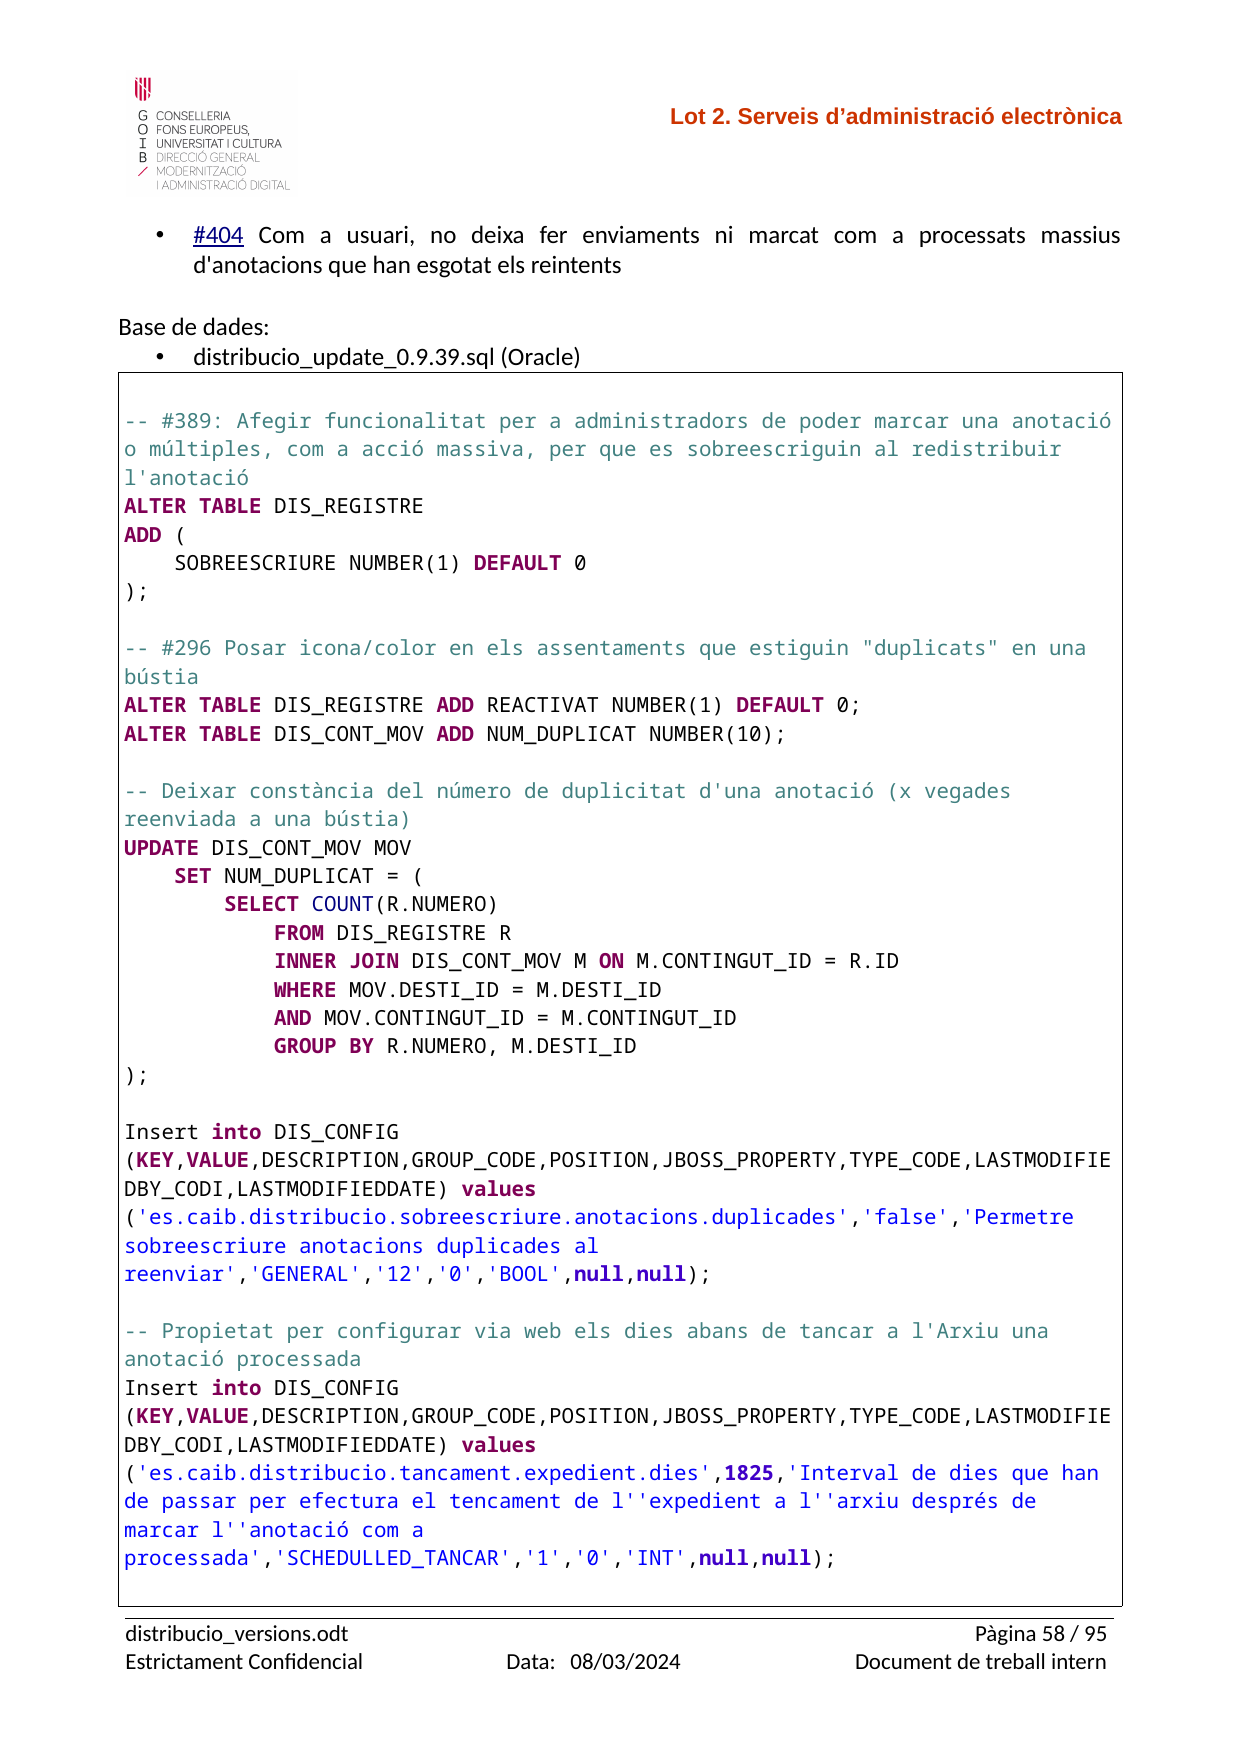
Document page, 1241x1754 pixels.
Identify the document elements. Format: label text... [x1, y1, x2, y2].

table_header -- #389: Afegir funcionalitat per a administradors de poder marcar una anotació o múltiples, com a acció massiva, per que es sobreescriguin al redistribuir l'anotació ALTER TABLE DIS_REGISTRE ADD ( SOBREESCRIURE NUMBER(1) DEFAULT 0 ); -- #296 Posar icona/color en els assentaments que estiguin "duplicats" en una bústia ALTER TABLE DIS_REGISTRE ADD REACTIVAT NUMBER(1) DEFAULT 0; ALTER TABLE DIS_CONT_MOV ADD NUM_DUPLICAT NUMBER(10); -- Deixar constància del número de duplicitat d'una anotació (x vegades reenviada a una bústia) UPDATE DIS_CONT_MOV MOV SET NUM_DUPLICAT = ( SELECT COUNT(R.NUMERO) FROM DIS_REGISTRE R INNER JOIN DIS_CONT_MOV M ON M.CONTINGUT_ID = R.ID WHERE MOV.DESTI_ID = M.DESTI_ID AND MOV.CONTINGUT_ID = M.CONTINGUT_ID GROUP BY R.NUMERO, M.DESTI_ID ); Insert into DIS_CONFIG (KEY,VALUE,DESCRIPTION,GROUP_CODE,POSITION,JBOSS_PROPERTY,TYPE_CODE,LASTMODIFIEDBY_CODI,LASTMODIFIEDDATE) values ('es.caib.distribucio.sobreescriure.anotacions.duplicades','false','Permetre sobreescriure anotacions duplicades al reenviar','GENERAL','12','0','BOOL',null,null); -- Propietat per configurar via web els dies abans de tancar a l'Arxiu una anotació processada Insert into DIS_CONFIG (KEY,VALUE,DESCRIPTION,GROUP_CODE,POSITION,JBOSS_PROPERTY,TYPE_CODE,LASTMODIFIEDBY_CODI,LASTMODIFIEDDATE) values ('es.caib.distribucio.tancament.expedient.dies',1825,'Interval de dies que han de passar per efectura el tencament de l''expedient a l''arxiu després de marcar l''anotació com a processada','SCHEDULLED_TANCAR','1','0','INT',null,null); [119, 373, 1122, 1606]
text Base de dades: [118, 311, 1122, 341]
list distribucio_update_0.9.39.sql (Oracle) [156, 341, 1122, 372]
list #404 Com a usuari, no deixa fer enviaments ni marcat com a processats massius d'anotacions que han esgotat els reintents [156, 219, 1122, 280]
picture [126, 70, 299, 197]
